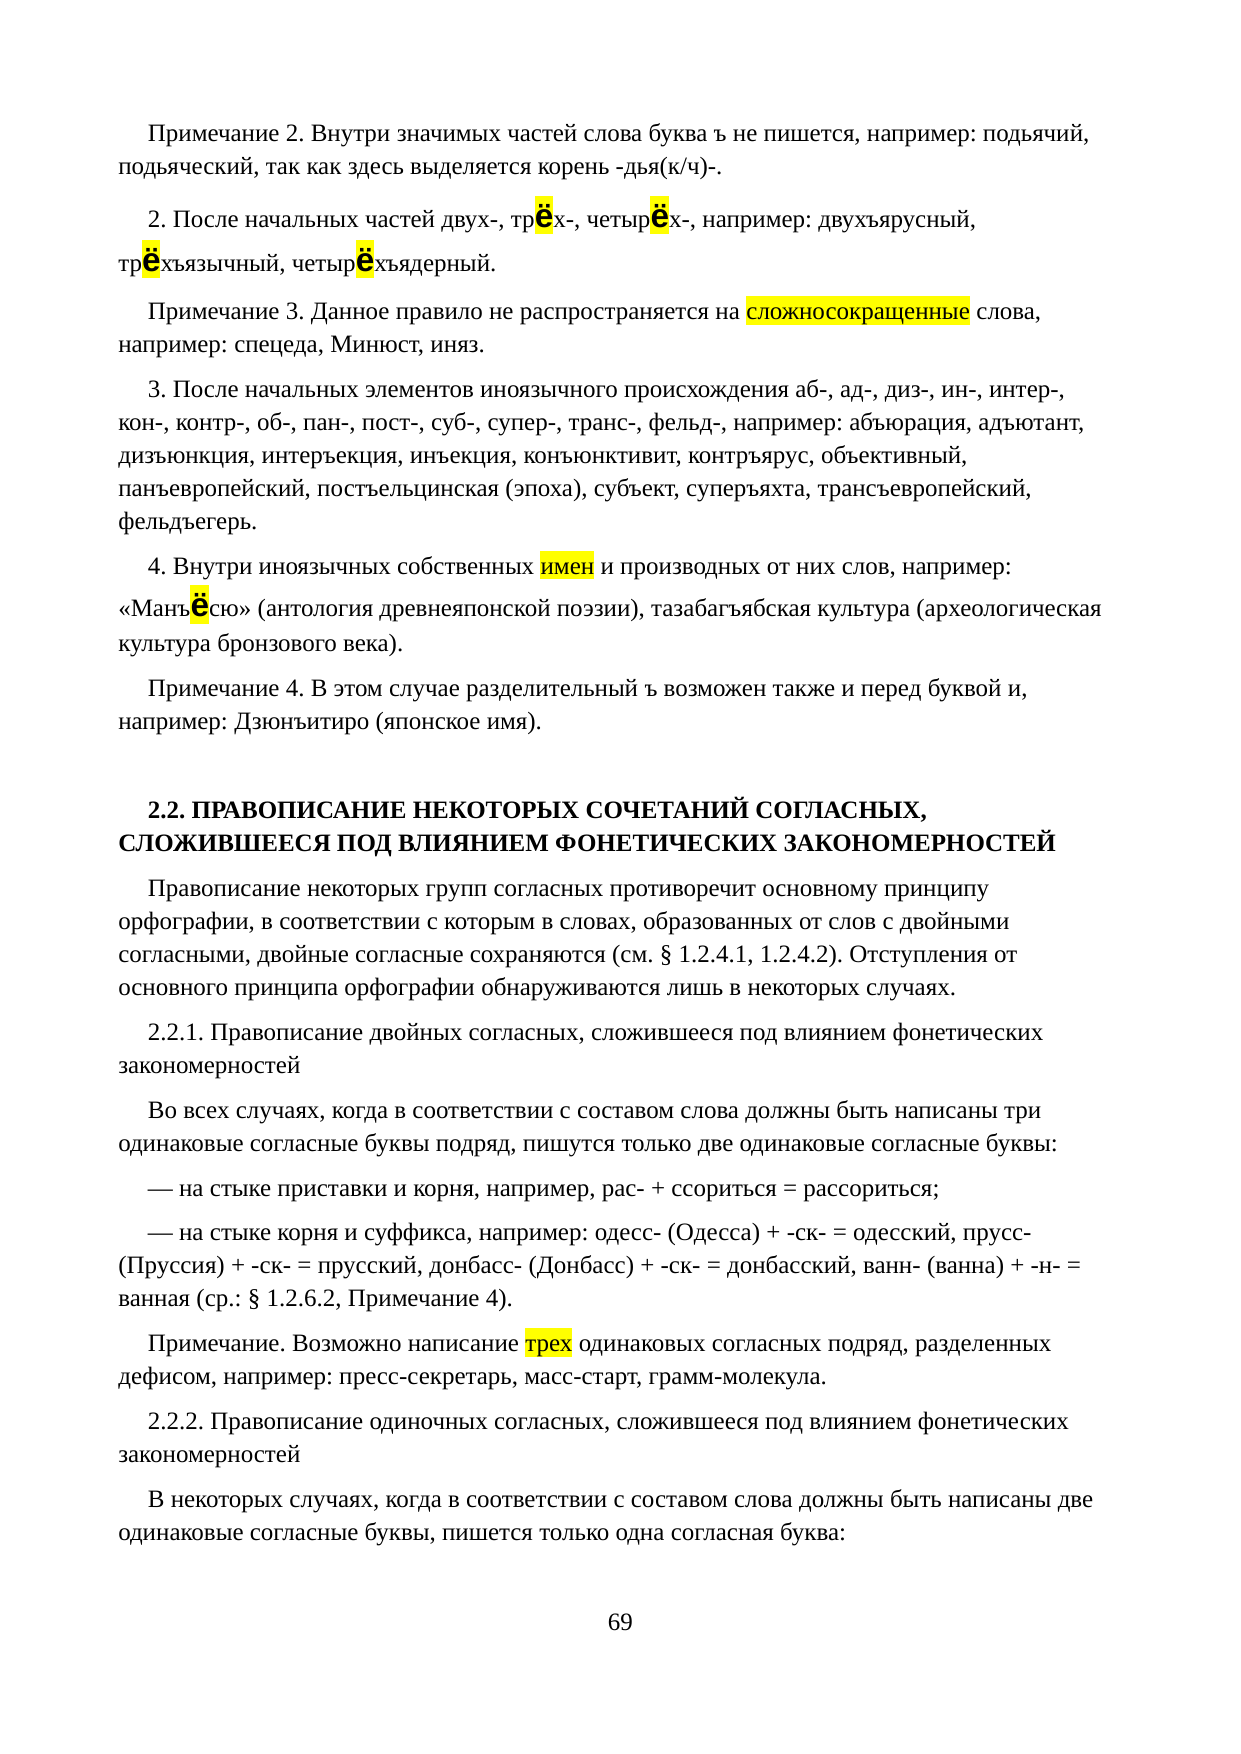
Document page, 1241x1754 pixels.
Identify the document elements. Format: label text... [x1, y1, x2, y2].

text Примечание. Возможно написание трех одинаковых согласных подряд, разделенных дефисом, например: пресс-секретарь, масс-старт, грамм-молекула. [118, 1328, 1122, 1390]
text Во всех случаях, когда в соответствии с составом слова должны быть написаны три одинаковые согласные буквы подряд, пишутся только две одинаковые согласные буквы: [118, 1095, 1122, 1157]
text — на стыке приставки и корня, например, рас- + ссориться = рассориться; [118, 1173, 1122, 1201]
text Примечание 3. Данное правило не распространяется на сложносокращенные слова, например: спецеда, Минюст, иняз. [118, 296, 1122, 358]
text Примечание 2. Внутри значимых частей слова буква ъ не пишется, например: подьячий, подьяческий, так как здесь выделяется корень -дья(к/ч)-. [118, 118, 1122, 180]
text 2. После начальных частей двух-, трёх-, четырёх-, например: двухъярусный, трёхъязычный, четырёхъядерный. [118, 196, 1122, 278]
text 3. После начальных элементов иноязычного происхождения аб-, ад-, диз-, ин-, интер-, кон-, контр-, об-, пан-, пост-, суб-, супер-, транс-, фельд-, например: абъюрация, адъютант, дизъюнкция, интеръекция, инъекция, конъюнктивит, контръярус, объективный, панъевропейский, постъельцинская (эпоха), субъект, суперъяхта, трансъевропейский, фельдъегерь. [118, 374, 1122, 535]
text 2.2.1. Правописание двойных согласных, сложившееся под влиянием фонетических закономерностей [118, 1017, 1122, 1079]
text Правописание некоторых групп согласных противоречит основному принципу орфографии, в соответствии с которым в словах, образованных от слов с двойными согласными, двойные согласные сохраняются (см. § 1.2.4.1, 1.2.4.2). Отступления от основного принципа орфографии обнаруживаются лишь в некоторых случаях. [118, 873, 1122, 1001]
text В некоторых случаях, когда в соответствии с составом слова должны быть написаны две одинаковые согласные буквы, пишется только одна согласная буква: [118, 1484, 1122, 1546]
text — на стыке корня и суффикса, например: одесс- (Одесса) + -ск- = одесский, прусс- (Пруссия) + -ск- = прусский, донбасс- (Донбасс) + -ск- = донбасский, ванн- (ванна) + -н- = ванная (ср.: § 1.2.6.2, Примечание 4). [118, 1217, 1122, 1312]
text Примечание 4. В этом случае разделительный ъ возможен также и перед буквой и, например: Дзюнъитиро (японское имя). [118, 673, 1122, 734]
text 4. Внутри иноязычных собственных имен и производных от них слов, например: «Манъёсю» (антология древнеяпонской поэзии), тазабагъябская культура (археологическая культура бронзового века). [118, 551, 1122, 657]
text 2.2.2. Правописание одиночных согласных, сложившееся под влиянием фонетических закономерностей [118, 1406, 1122, 1468]
text 2.2. ПРАВОПИСАНИЕ НЕКОТОРЫХ СОЧЕТАНИЙ СОГЛАСНЫХ, СЛОЖИВШЕЕСЯ ПОД ВЛИЯНИЕМ ФОНЕТИЧЕСКИХ ЗАКОНОМЕРНОСТЕЙ [118, 795, 1122, 857]
